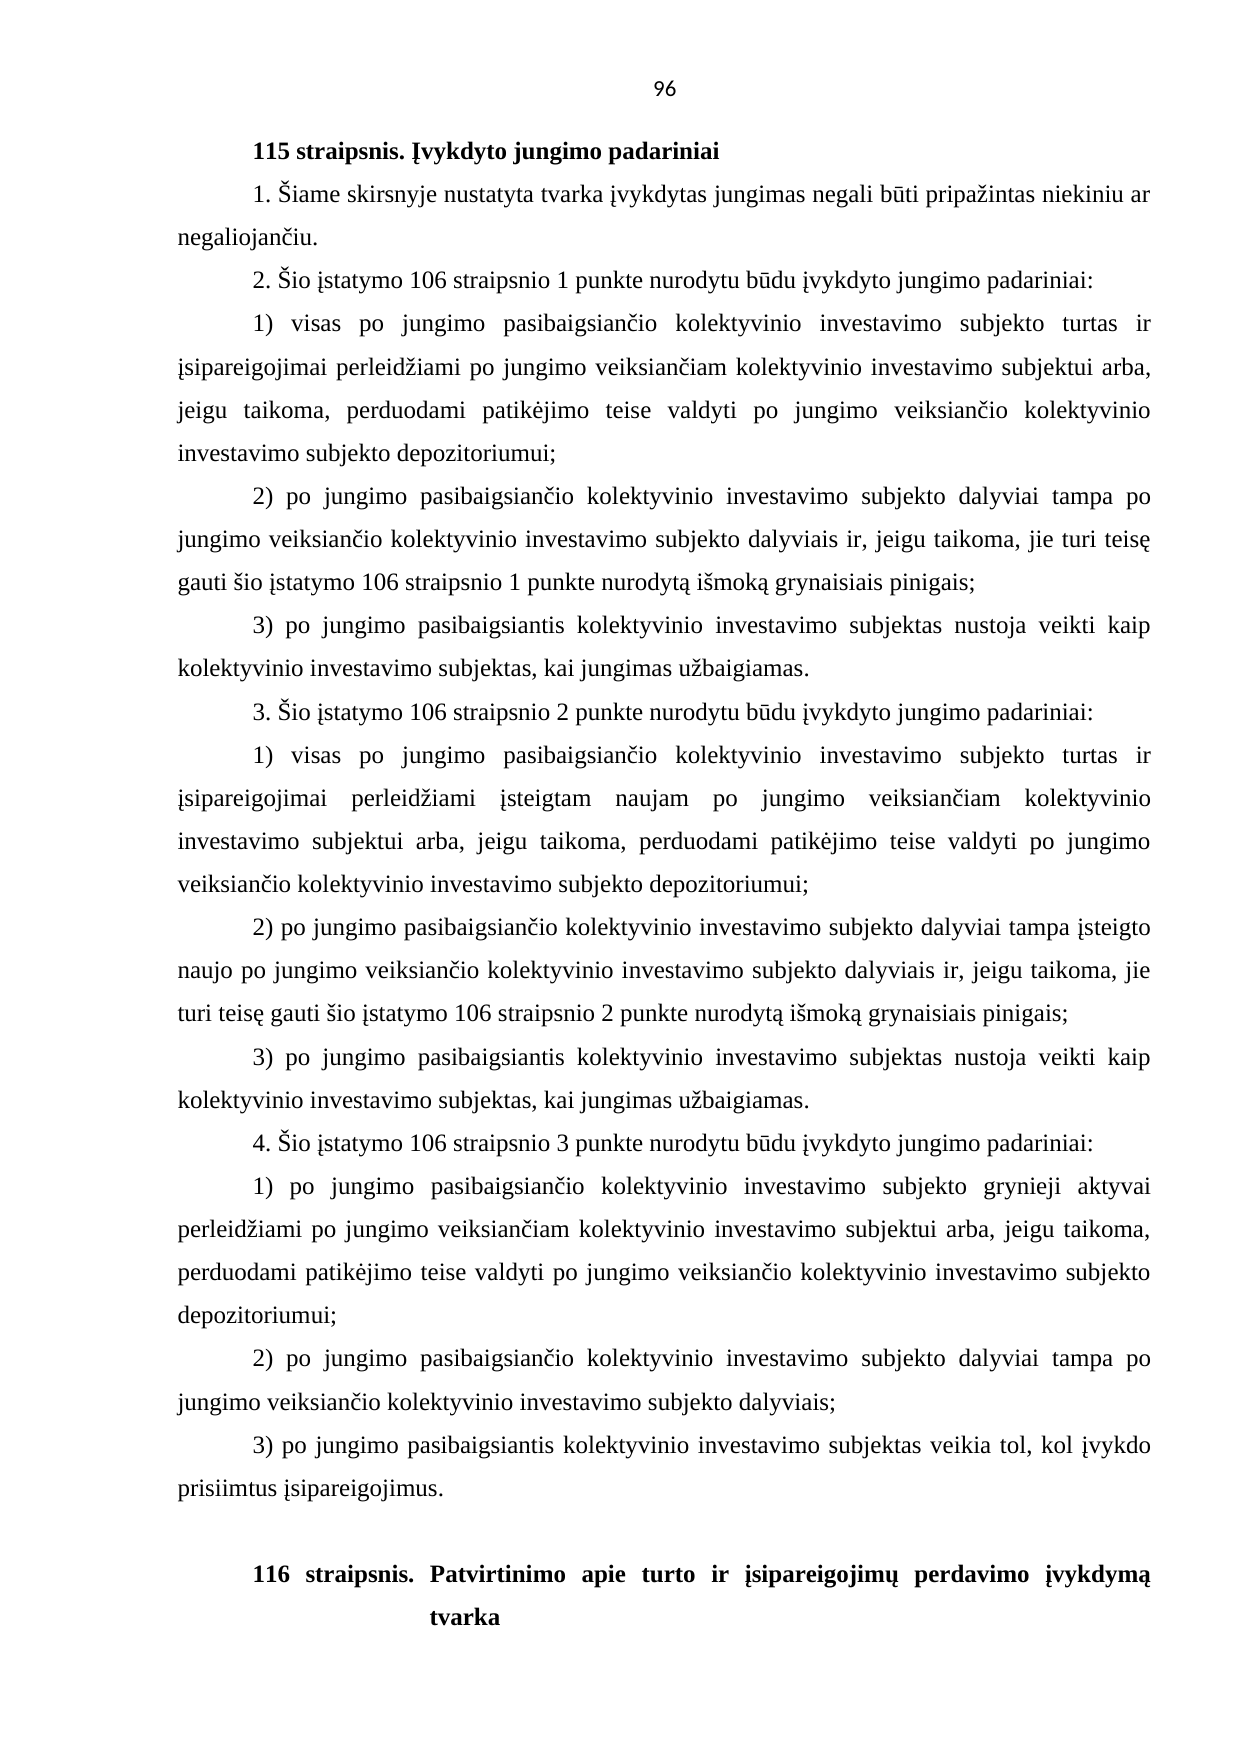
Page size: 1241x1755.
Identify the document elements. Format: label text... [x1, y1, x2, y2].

text 1) visas po jungimo pasibaigsiančio kolektyvinio investavimo subjekto turtas ir įsipareigojimai perleidžiami po jungimo veiksiančiam kolektyvinio investavimo subjektui arba, jeigu taikoma, perduodami patikėjimo teise valdyti po jungimo veiksiančio kolektyvinio investavimo subjekto depozitoriumui; [177, 308, 1152, 467]
text 2) po jungimo pasibaigsiančio kolektyvinio investavimo subjekto dalyviai tampa įsteigto naujo po jungimo veiksiančio kolektyvinio investavimo subjekto dalyviais ir, jeigu taikoma, jie turi teisę gauti šio įstatymo 106 straipsnio 2 punkte nurodytą išmoką grynaisiais pinigais; [177, 912, 1152, 1027]
text 3) po jungimo pasibaigsiantis kolektyvinio investavimo subjektas veikia tol, kol įvykdo prisiimtus įsipareigojimus. [177, 1430, 1152, 1502]
text 1) visas po jungimo pasibaigsiančio kolektyvinio investavimo subjekto turtas ir įsipareigojimai perleidžiami įsteigtam naujam po jungimo veiksiančiam kolektyvinio investavimo subjektui arba, jeigu taikoma, perduodami patikėjimo teise valdyti po jungimo veiksiančio kolektyvinio investavimo subjekto depozitoriumui; [177, 740, 1152, 898]
text 2) po jungimo pasibaigsiančio kolektyvinio investavimo subjekto dalyviai tampa po jungimo veiksiančio kolektyvinio investavimo subjekto dalyviais ir, jeigu taikoma, jie turi teisę gauti šio įstatymo 106 straipsnio 1 punkte nurodytą išmoką grynaisiais pinigais; [177, 481, 1152, 596]
text 3. Šio įstatymo 106 straipsnio 2 punkte nurodytu būdu įvykdyto jungimo padariniai: [177, 697, 1152, 725]
text 115 straipsnis. Įvykdyto jungimo padariniai [252, 136, 1152, 165]
text 3) po jungimo pasibaigsiantis kolektyvinio investavimo subjektas nustoja veikti kaip kolektyvinio investavimo subjektas, kai jungimas užbaigiamas. [177, 1042, 1152, 1113]
text 1. Šiame skirsnyje nustatyta tvarka įvykdytas jungimas negali būti pripažintas niekiniu ar negaliojančiu. [177, 179, 1152, 251]
text 2. Šio įstatymo 106 straipsnio 1 punkte nurodytu būdu įvykdyto jungimo padariniai: [177, 265, 1152, 294]
text 3) po jungimo pasibaigsiantis kolektyvinio investavimo subjektas nustoja veikti kaip kolektyvinio investavimo subjektas, kai jungimas užbaigiamas. [177, 610, 1152, 682]
text 1) po jungimo pasibaigsiančio kolektyvinio investavimo subjekto grynieji aktyvai perleidžiami po jungimo veiksiančiam kolektyvinio investavimo subjektui arba, jeigu taikoma, perduodami patikėjimo teise valdyti po jungimo veiksiančio kolektyvinio investavimo subjekto depozitoriumui; [177, 1171, 1152, 1329]
text 4. Šio įstatymo 106 straipsnio 3 punkte nurodytu būdu įvykdyto jungimo padariniai: [177, 1128, 1152, 1157]
text 116 straipsnis. Patvirtinimo apie turto ir įsipareigojimų perdavimo įvykdymą tvarka [252, 1559, 1152, 1631]
text 2) po jungimo pasibaigsiančio kolektyvinio investavimo subjekto dalyviai tampa po jungimo veiksiančio kolektyvinio investavimo subjekto dalyviais; [177, 1343, 1152, 1415]
